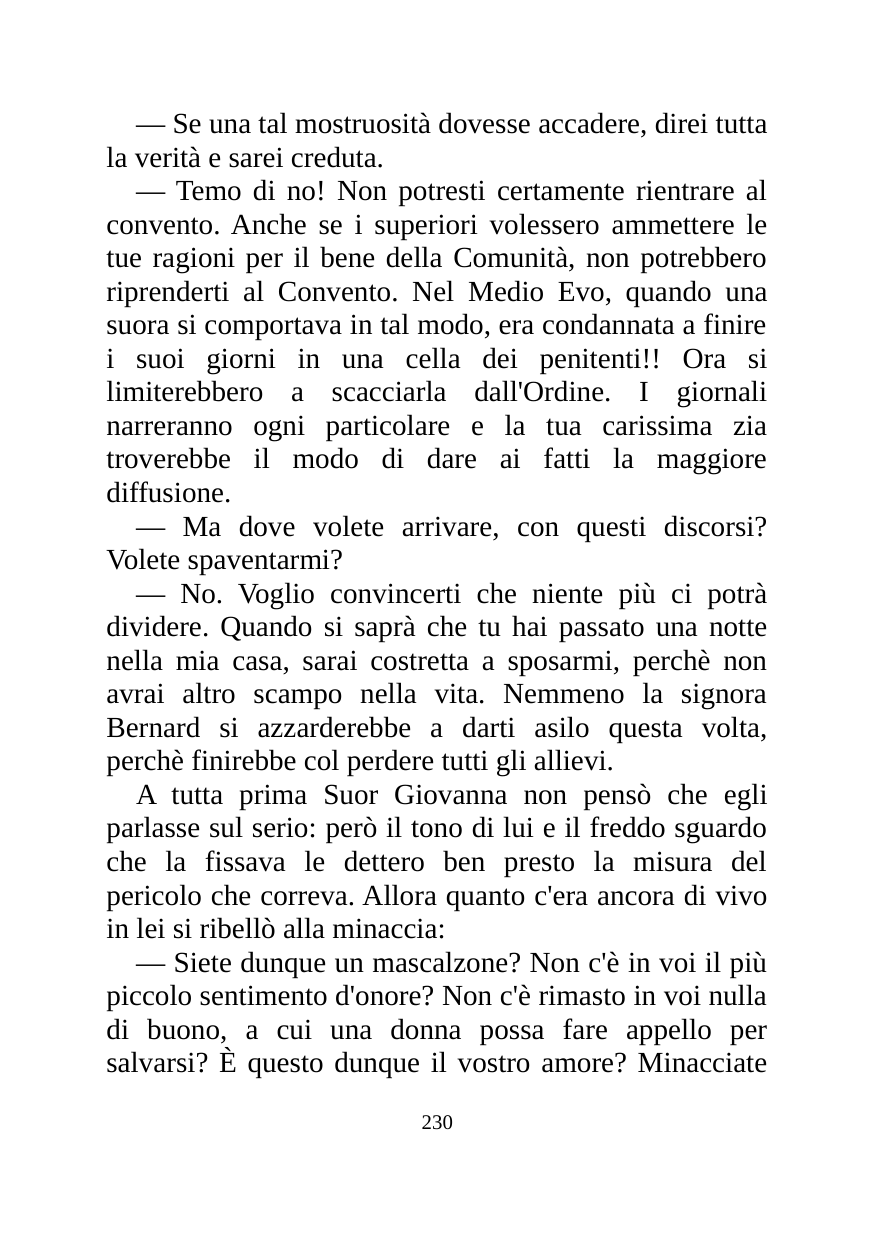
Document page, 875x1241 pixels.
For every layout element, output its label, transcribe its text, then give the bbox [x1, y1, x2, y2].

text — Siete dunque un mascalzone? Non c'è in voi il più piccolo sentimento d'onore? Non c'è rimasto in voi nulla di buono, a cui una donna possa fare appello per salvarsi? È questo dunque il vostro amore? Minacciate [106, 945, 768, 1079]
text — No. Voglio convincerti che niente più ci potrà dividere. Quando si saprà che tu hai passato una notte nella mia casa, sarai costretta a sposarmi, perchè non avrai altro scampo nella vita. Nemmeno la signora Bernard si azzarderebbe a darti asilo questa volta, perchè finirebbe col perdere tutti gli allievi. [106, 576, 768, 777]
text — Temo di no! Non potresti certamente rientrare al convento. Anche se i superiori volessero ammettere le tue ragioni per il bene della Comunità, non potrebbero riprenderti al Convento. Nel Medio Evo, quando una suora si comportava in tal modo, era condannata a finire i suoi giorni in una cella dei penitenti!! Ora si limiterebbero a scacciarla dall'Ordine. I giornali narreranno ogni particolare e la tua carissima zia troverebbe il modo di dare ai fatti la maggiore diffusione. [106, 173, 768, 509]
text A tutta prima Suor Giovanna non pensò che egli parlasse sul serio: però il tono di lui e il freddo sguardo che la fissava le dettero ben presto la misura del pericolo che correva. Allora quanto c'era ancora di vivo in lei si ribellò alla minaccia: [106, 777, 768, 945]
text — Ma dove volete arrivare, con questi discorsi? Volete spaventarmi? [106, 509, 768, 576]
text — Se una tal mostruosità dovesse accadere, direi tutta la verità e sarei creduta. [106, 106, 768, 173]
